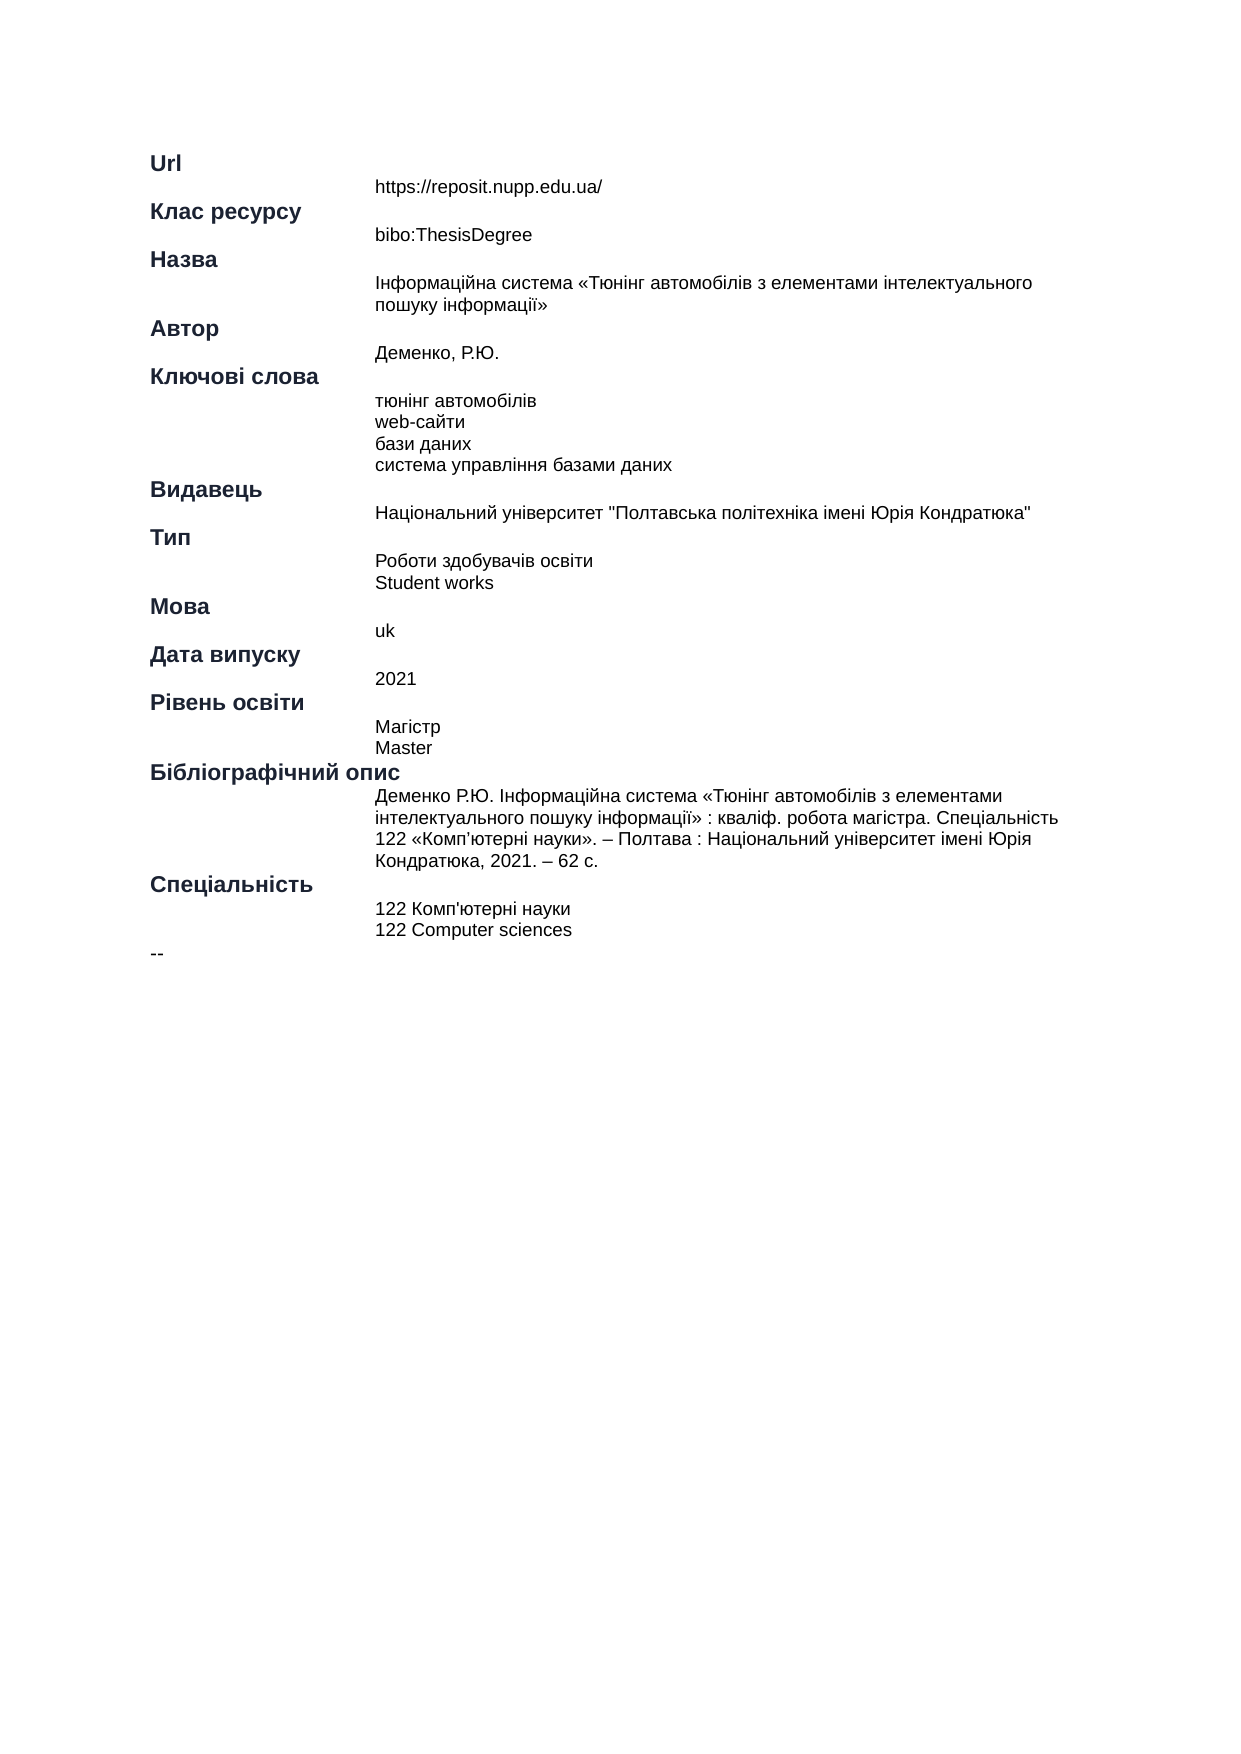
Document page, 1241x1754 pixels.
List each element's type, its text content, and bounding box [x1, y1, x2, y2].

text Master [375, 737, 1090, 758]
text -- [150, 941, 1090, 964]
text 122 Комп'ютерні науки [375, 897, 1090, 919]
text Магістр [375, 715, 1090, 737]
text https://reposit.nupp.edu.ua/ [375, 176, 1090, 198]
text Назва [150, 246, 1090, 272]
text 122 Computer sciences [375, 919, 1090, 941]
text бази даних [375, 433, 1090, 454]
text bibo:ThesisDegree [375, 224, 1090, 246]
text Автор [150, 315, 1090, 342]
text Інформаційна система «Тюнінг автомобілів з елементами інтелектуального пошуку інформації» [375, 272, 1090, 315]
text Ключові слова [150, 363, 1090, 389]
text Деменко Р.Ю. Інформаційна система «Тюнінг автомобілів з елементами інтелектуального пошуку інформації» : кваліф. робота магістра. Спеціальність 122 «Комп’ютерні науки». – Полтава : Національний університет імені Юрія Кондратюка, 2021. – 62 с. [375, 785, 1090, 871]
text Тип [150, 524, 1090, 550]
text Національний університет "Полтавська політехніка імені Юрія Кондратюка" [375, 502, 1090, 524]
text Деменко, Р.Ю. [375, 342, 1090, 363]
text Url [150, 150, 1090, 176]
text Видавець [150, 476, 1090, 502]
text система управління базами даних [375, 454, 1090, 476]
text Клас ресурсу [150, 198, 1090, 224]
text Дата випуску [150, 641, 1090, 667]
text Спеціальність [150, 871, 1090, 897]
text Рівень освіти [150, 689, 1090, 715]
text Роботи здобувачів освіти [375, 550, 1090, 572]
text тюнінг автомобілів [375, 389, 1090, 411]
text Student works [375, 572, 1090, 593]
text Бібліографічний опис [150, 758, 1090, 785]
text web-сайти [375, 411, 1090, 433]
text Мова [150, 593, 1090, 619]
text 2021 [375, 667, 1090, 689]
text uk [375, 619, 1090, 641]
